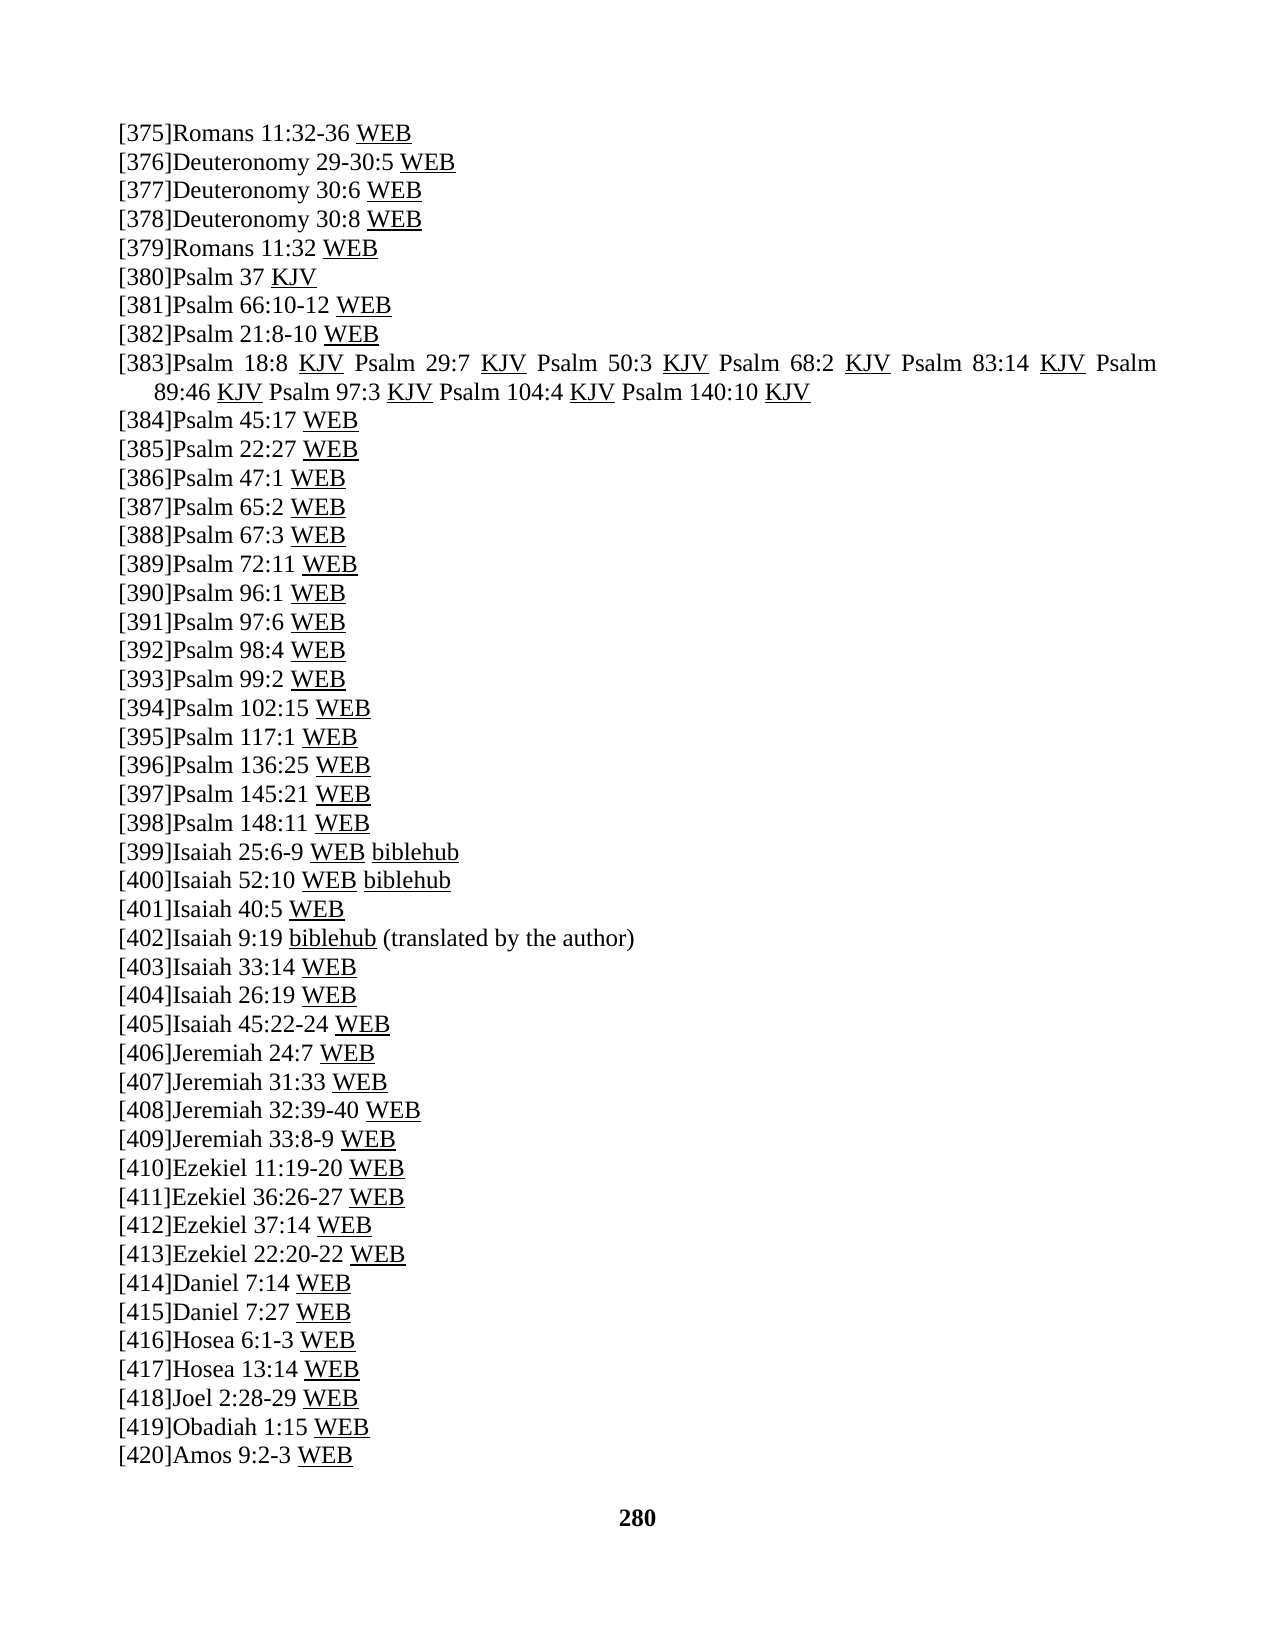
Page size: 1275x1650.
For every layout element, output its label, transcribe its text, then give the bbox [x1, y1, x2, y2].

text Psalm 148:11 WEB [118, 808, 1157, 837]
text Psalm 72:11 WEB [118, 549, 1157, 578]
text Psalm 45:17 WEB [118, 406, 1157, 434]
text Isaiah 9:19 biblehub (translated by the author) [118, 923, 1157, 952]
text Psalm 96:1 WEB [118, 578, 1157, 607]
text Ezekiel 11:19-20 WEB [118, 1153, 1157, 1182]
text Isaiah 45:22-24 WEB [118, 1009, 1157, 1038]
text Romans 11:32 WEB [118, 233, 1157, 262]
text Daniel 7:27 WEB [118, 1297, 1157, 1326]
text Jeremiah 33:8-9 WEB [118, 1124, 1157, 1153]
text Obadiah 1:15 WEB [118, 1412, 1157, 1441]
text Ezekiel 22:20-22 WEB [118, 1239, 1157, 1268]
text Psalm 66:10-12 WEB [118, 291, 1157, 319]
text Jeremiah 31:33 WEB [118, 1067, 1157, 1096]
text Ezekiel 37:14 WEB [118, 1211, 1157, 1239]
text Hosea 13:14 WEB [118, 1354, 1157, 1383]
text Psalm 102:15 WEB [118, 693, 1157, 722]
text Ezekiel 36:26-27 WEB [118, 1182, 1157, 1211]
text Psalm 18:8 KJV Psalm 29:7 KJV Psalm 50:3 KJV Psalm 68:2 KJV Psalm 83:14 KJV Psalm 89:46 KJV Psalm 97:3 KJV Psalm 104:4 KJV Psalm 140:10 KJV [118, 348, 1157, 406]
text Deuteronomy 30:6 WEB [118, 176, 1157, 204]
text Daniel 7:14 WEB [118, 1268, 1157, 1297]
text Isaiah 25:6-9 WEB biblehub [118, 837, 1157, 866]
text Psalm 136:25 WEB [118, 751, 1157, 779]
text Joel 2:28-29 WEB [118, 1383, 1157, 1412]
text Psalm 22:27 WEB [118, 434, 1157, 463]
text Romans 11:32-36 WEB [118, 118, 1157, 147]
text Psalm 37 KJV [118, 262, 1157, 291]
text Psalm 97:6 WEB [118, 607, 1157, 636]
text Isaiah 52:10 WEB biblehub [118, 866, 1157, 894]
text Psalm 145:21 WEB [118, 779, 1157, 808]
text Jeremiah 32:39-40 WEB [118, 1096, 1157, 1124]
text Jeremiah 24:7 WEB [118, 1038, 1157, 1067]
text Psalm 98:4 WEB [118, 636, 1157, 664]
text Amos 9:2-3 WEB [118, 1441, 1157, 1469]
text Deuteronomy 30:8 WEB [118, 204, 1157, 233]
text Hosea 6:1-3 WEB [118, 1326, 1157, 1354]
text Psalm 99:2 WEB [118, 664, 1157, 693]
text Psalm 65:2 WEB [118, 492, 1157, 521]
text Psalm 47:1 WEB [118, 463, 1157, 492]
text Psalm 21:8-10 WEB [118, 319, 1157, 348]
text Isaiah 40:5 WEB [118, 894, 1157, 923]
text Isaiah 26:19 WEB [118, 981, 1157, 1009]
text Isaiah 33:14 WEB [118, 952, 1157, 981]
text Psalm 117:1 WEB [118, 722, 1157, 751]
text Psalm 67:3 WEB [118, 521, 1157, 549]
text Deuteronomy 29-30:5 WEB [118, 147, 1157, 176]
